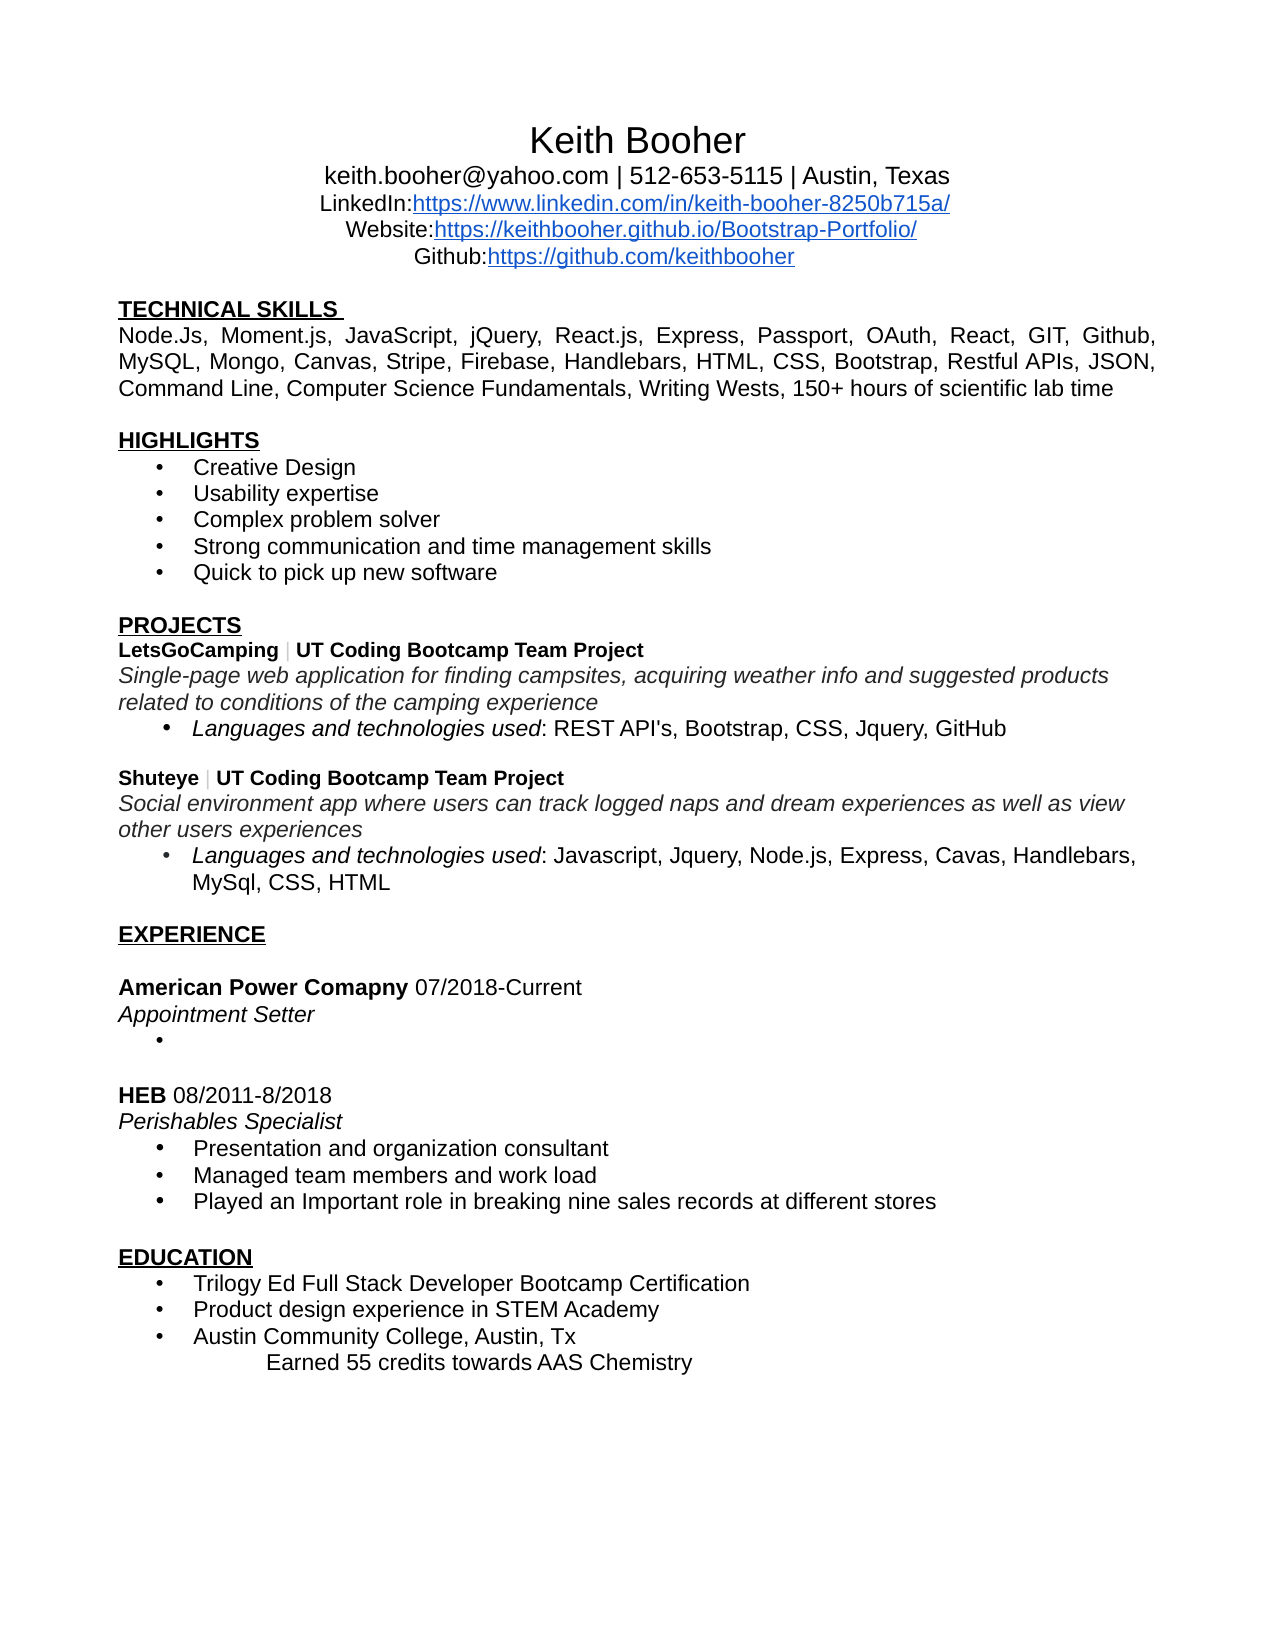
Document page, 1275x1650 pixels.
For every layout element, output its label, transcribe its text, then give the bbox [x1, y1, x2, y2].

text Social environment app where users can track logged naps and dream experiences as well as view other users experiences [118, 790, 1157, 842]
text Node.Js, Moment.js, JavaScript, jQuery, React.js, Express, Passport, OAuth, React, GIT, Github, MySQL, Mongo, Canvas, Stripe, Firebase, Handlebars, HTML, CSS, Bootstrap, Restful APIs, JSON, Command Line, Computer Science Fundamentals, Writing Wests, 150+ hours of scientific lab time [118, 322, 1157, 401]
text HEB 08/2011-8/2018 [118, 1082, 1157, 1108]
list Trilogy Ed Full Stack Developer Bootcamp Certification [156, 1270, 1157, 1296]
text HIGHLIGHTS [118, 427, 1157, 454]
list Complex problem solver [156, 506, 1157, 533]
list Languages and technologies used: REST API's, Bootstrap, CSS, Jquery, GitHub [162, 715, 1157, 742]
text TECHNICAL SKILLS [118, 296, 1157, 322]
text Earned 55 credits towards AAS Chemistry [118, 1349, 1157, 1375]
list Strong communication and time management skills [156, 533, 1157, 559]
text LetsGoCamping | UT Coding Bootcamp Team Project [118, 638, 1157, 662]
list Presentation and organization consultant [156, 1135, 1157, 1162]
text Keith Booher [118, 118, 1157, 161]
list Austin Community College, Austin, Tx [156, 1323, 1157, 1349]
text EXPERIENCE [118, 921, 1157, 948]
text American Power Comapny 07/2018-Current [118, 974, 1157, 1001]
text LinkedIn:https://www.linkedin.com/in/keith-booher-8250b715a/ [118, 190, 1157, 216]
text Appointment Setter [118, 1001, 1157, 1027]
text Github:https://github.com/keithbooher [118, 243, 1157, 269]
text Website:https://keithbooher.github.io/Bootstrap-Portfolio/ [118, 216, 1157, 243]
text Single-page web application for finding campsites, acquiring weather info and suggested products related to conditions of the camping experience [118, 662, 1157, 715]
list Product design experience in STEM Academy [156, 1296, 1157, 1323]
list Quick to pick up new software [156, 559, 1157, 586]
list Managed team members and work load [156, 1162, 1157, 1188]
list Languages and technologies used: Javascript, Jquery, Node.js, Express, Cavas, Handlebars, MySql, CSS, HTML [162, 842, 1152, 895]
text Shuteye | UT Coding Bootcamp Team Project [118, 766, 1157, 790]
list Usability expertise [156, 480, 1157, 506]
text Perishables Specialist [118, 1108, 1157, 1135]
text keith.booher@yahoo.com | 512-653-5115 | Austin, Texas [118, 161, 1157, 190]
list Creative Design [156, 454, 1157, 480]
text EDUCATION [118, 1243, 1157, 1270]
list Played an Important role in breaking nine sales records at different stores [156, 1188, 1157, 1215]
text PROJECTS [118, 612, 1157, 638]
